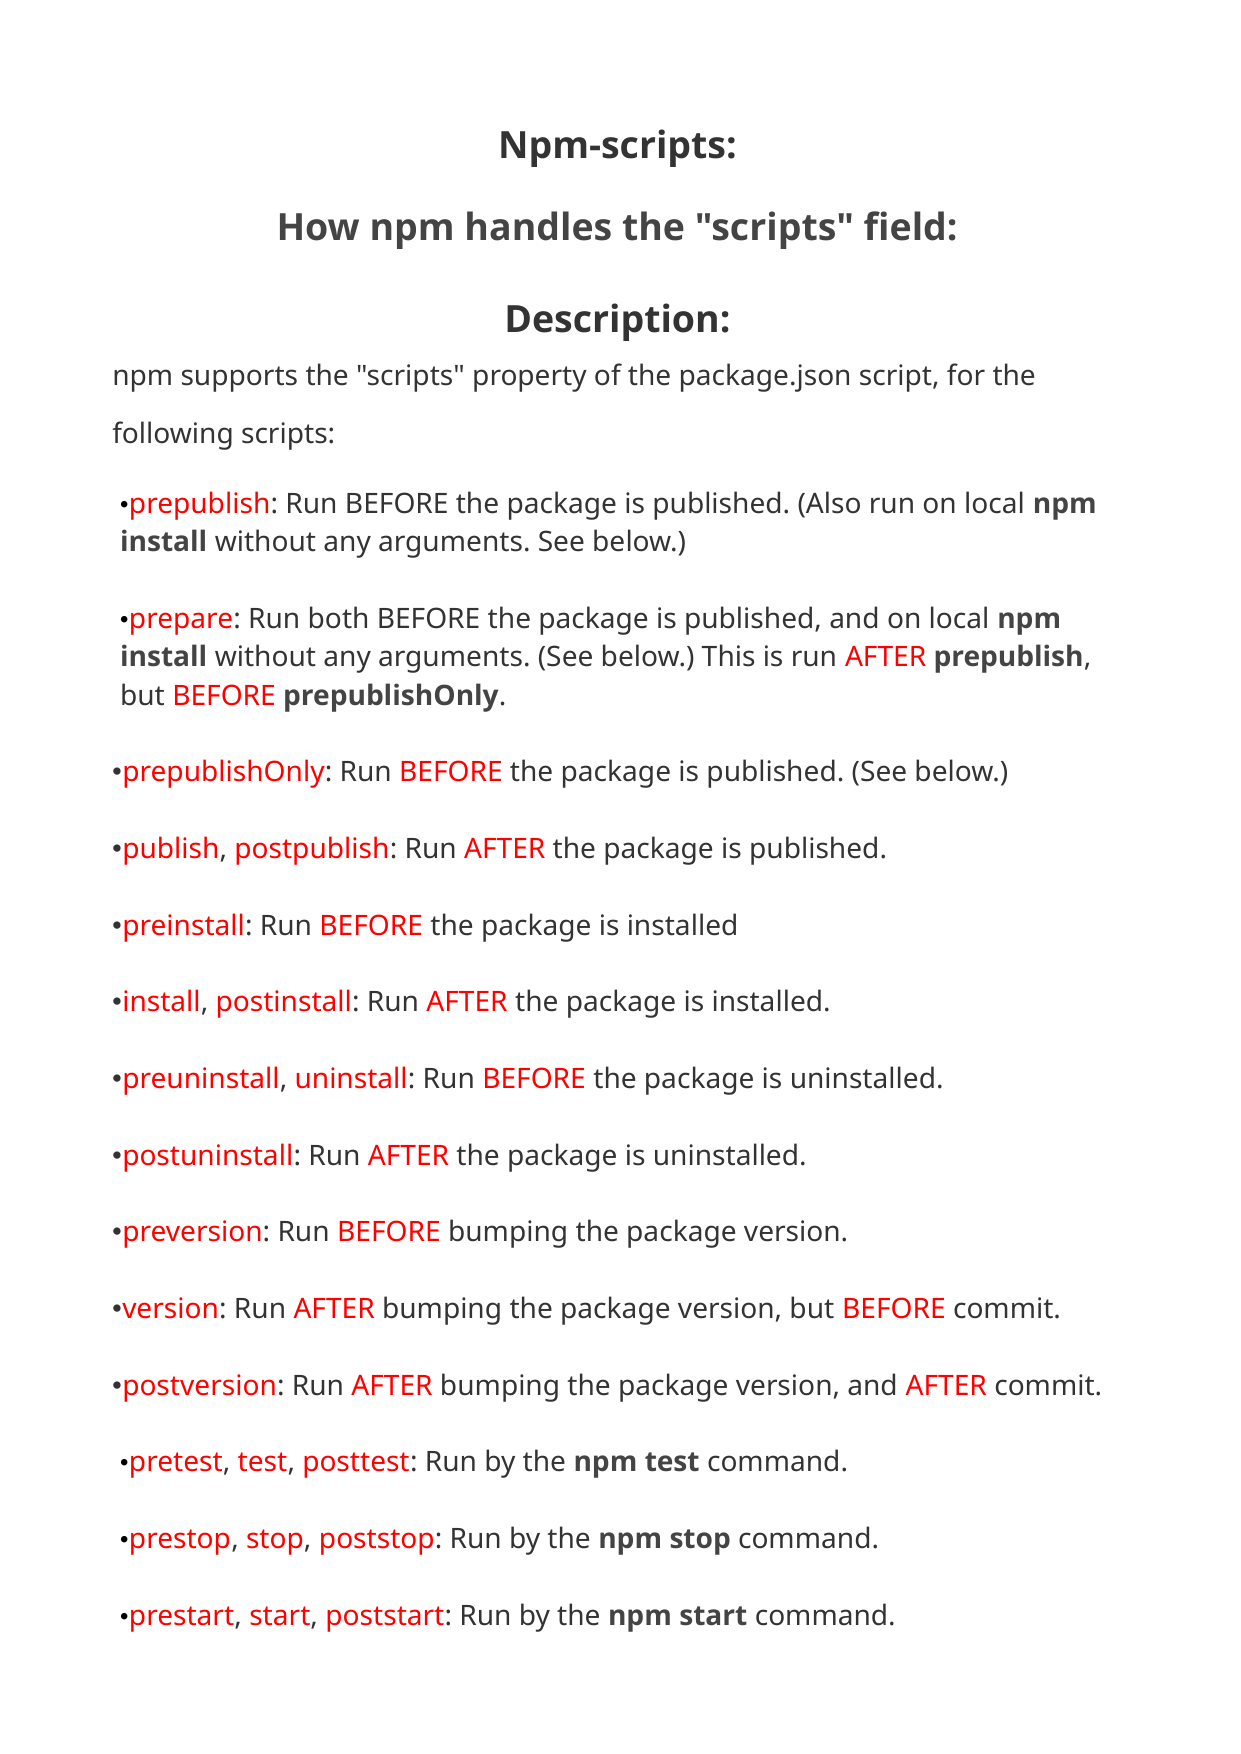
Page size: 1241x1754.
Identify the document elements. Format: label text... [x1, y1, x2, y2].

list prestop, stop, poststop: Run by the npm stop command. [120, 1518, 1114, 1556]
text Npm-scripts: [112, 118, 1122, 169]
list install, postinstall: Run AFTER the package is installed. [112, 981, 1122, 1020]
list prestart, start, poststart: Run by the npm start command. [120, 1595, 1114, 1633]
list prepublishOnly: Run BEFORE the package is published. (See below.) [112, 751, 1122, 790]
list postversion: Run AFTER bumping the package version, and AFTER commit. [112, 1365, 1122, 1403]
subtitle Description: [112, 292, 1122, 343]
list postuninstall: Run AFTER the package is uninstalled. [112, 1135, 1122, 1173]
text npm supports the "scripts" property of the package.json script, for the following scripts: [112, 356, 1122, 451]
list version: Run AFTER bumping the package version, but BEFORE commit. [112, 1288, 1122, 1326]
list prepublish: Run BEFORE the package is published. (Also run on local npm install without any arguments. See below.) [120, 483, 1114, 560]
list publish, postpublish: Run AFTER the package is published. [112, 828, 1122, 866]
list preversion: Run BEFORE bumping the package version. [112, 1211, 1122, 1250]
list preuninstall, uninstall: Run BEFORE the package is uninstalled. [112, 1058, 1122, 1096]
list preinstall: Run BEFORE the package is installed [112, 905, 1122, 943]
list prepare: Run both BEFORE the package is published, and on local npm install without any arguments. (See below.) This is run AFTER prepublish, but BEFORE prepublishOnly. [120, 598, 1114, 713]
text How npm handles the "scripts" field: [112, 200, 1122, 251]
list pretest, test, posttest: Run by the npm test command. [120, 1441, 1114, 1480]
